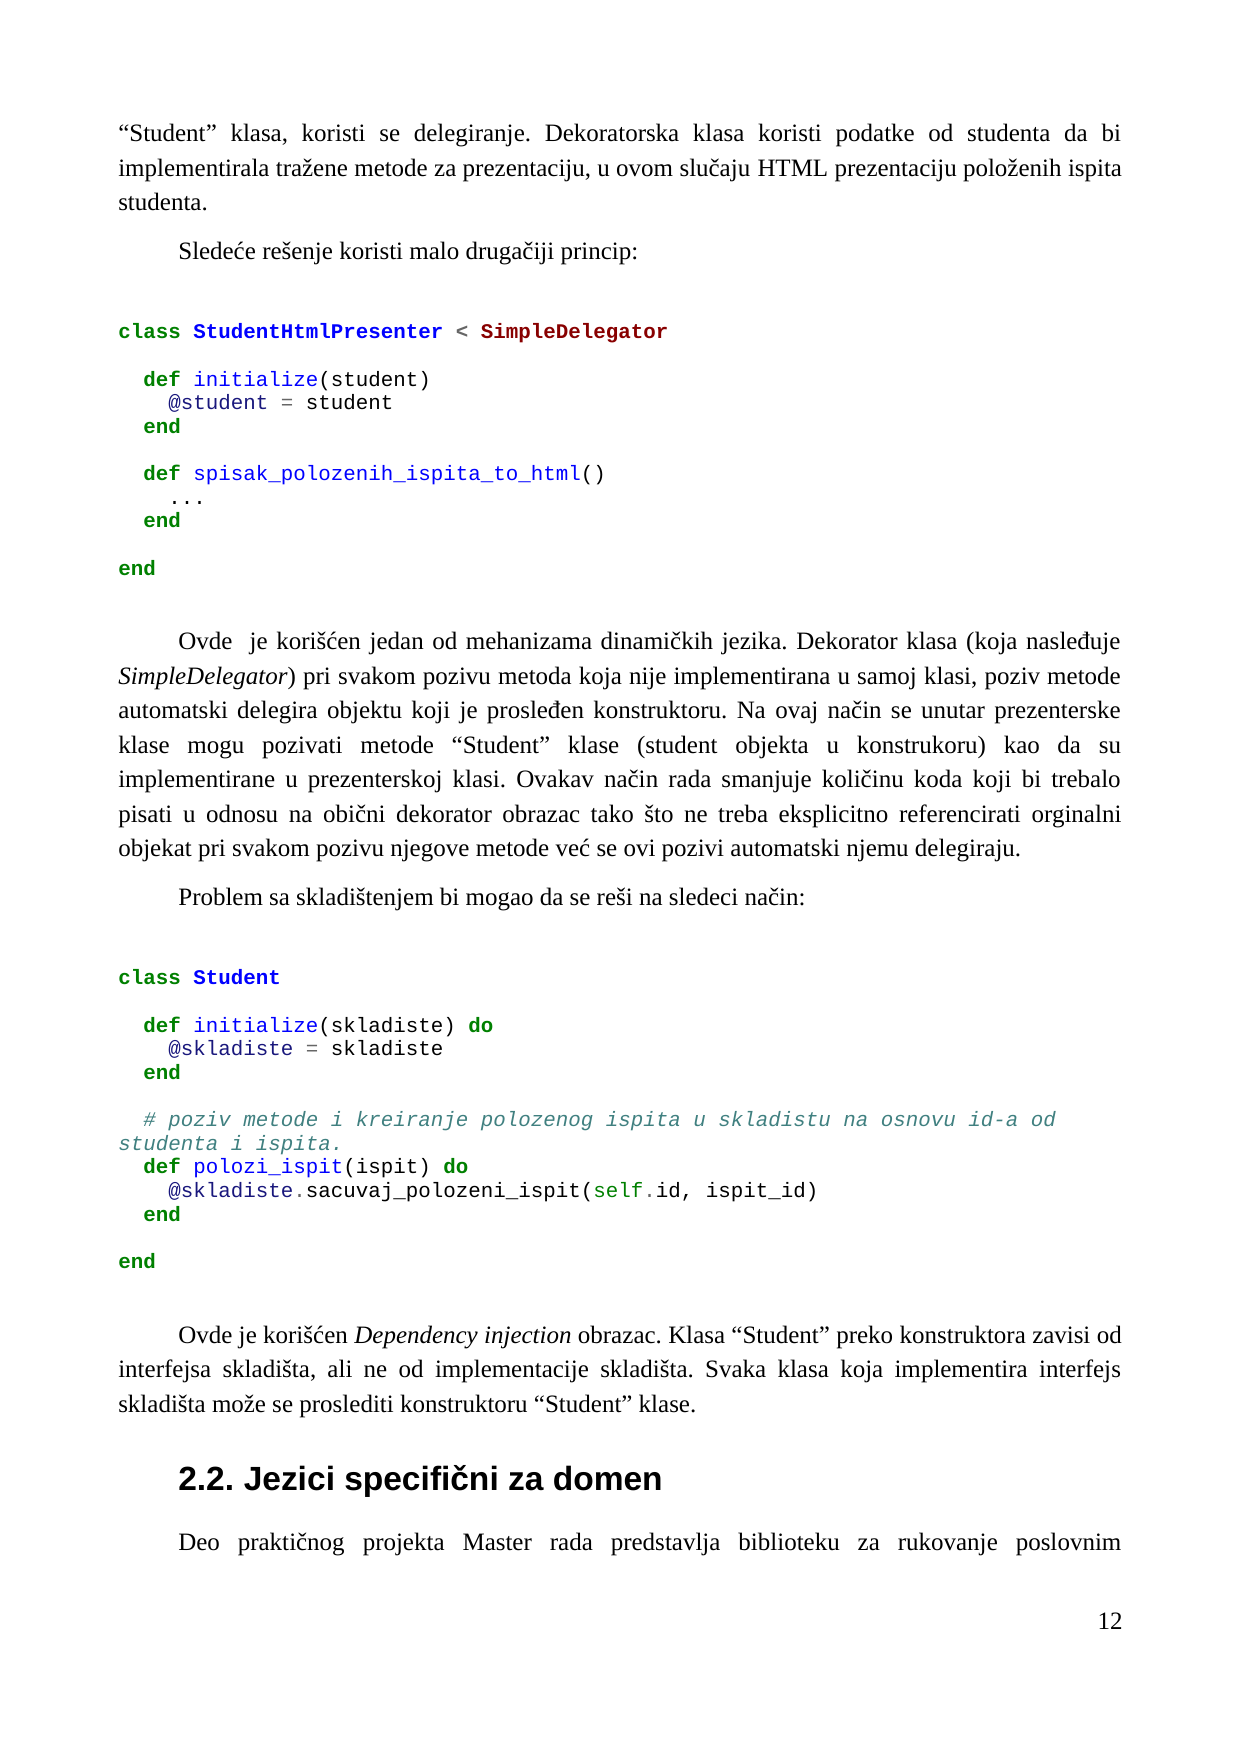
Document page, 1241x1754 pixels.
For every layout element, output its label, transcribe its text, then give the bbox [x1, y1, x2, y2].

text @skladiste = skladiste [118, 1038, 1122, 1062]
text end [118, 1062, 1122, 1086]
text end [118, 1251, 1122, 1275]
text def polozi_ispit(ispit) do [118, 1157, 1122, 1180]
text Ovde je korišćen Dependency injection obrazac. Klasa “Student” preko konstruktora zavisi od interfejsa skladišta, ali ne od implementacije skladišta. Svaka klasa koja implementira interfejs skladišta može se proslediti konstruktoru “Student” klase. [118, 1320, 1122, 1417]
text end [118, 510, 1122, 534]
text def spisak_polozenih_ispita_to_html() [118, 463, 1122, 487]
text @skladiste.sacuvaj_polozeni_ispit(self.id, ispit_id) [118, 1180, 1122, 1204]
text Ovde je korišćen jedan od mehanizama dinamičkih jezika. Dekorator klasa (koja nasleđuje SimpleDelegator) pri svakom pozivu metoda koja nije implementirana u samoj klasi, poziv metode automatski delegira objektu koji je prosleđen konstruktoru. Na ovaj način se unutar prezenterske klase mogu pozivati metode “Student” klase (student objekta u konstrukoru) kao da su implementirane u prezenterskoj klasi. Ovakav način rada smanjuje količinu koda koji bi trebalo pisati u odnosu na obični dekorator obrazac tako što ne treba eksplicitno referencirati orginalni objekat pri svakom pozivu njegove metode već se ovi pozivi automatski njemu delegiraju. [118, 626, 1122, 862]
text class Student [118, 967, 1122, 991]
text Sledeće rešenje koristi malo drugačiji princip: [118, 236, 1122, 265]
text Deo praktičnog projekta Master rada predstavlja biblioteku za rukovanje poslovnim [118, 1527, 1122, 1556]
text @student = student [118, 392, 1122, 416]
text end [118, 416, 1122, 439]
text end [118, 558, 1122, 581]
text end [118, 1204, 1122, 1227]
text ... [118, 487, 1122, 510]
text def initialize(student) [118, 368, 1122, 392]
text class StudentHtmlPresenter < SimpleDelegator [118, 321, 1122, 345]
text “Student” klasa, koristi se delegiranje. Dekoratorska klasa koristi podatke od studenta da bi implementirala tražene metode za prezentaciju, u ovom slučaju HTML prezentaciju položenih ispita studenta. [118, 118, 1122, 216]
subtitle Jezici specifični za domen [118, 1459, 1122, 1497]
text # poziv metode i kreiranje polozenog ispita u skladistu na osnovu id-a od studenta i ispita. [118, 1109, 1122, 1157]
text Problem sa skladištenjem bi mogao da se reši na sledeci način: [118, 882, 1122, 911]
text def initialize(skladiste) do [118, 1015, 1122, 1038]
